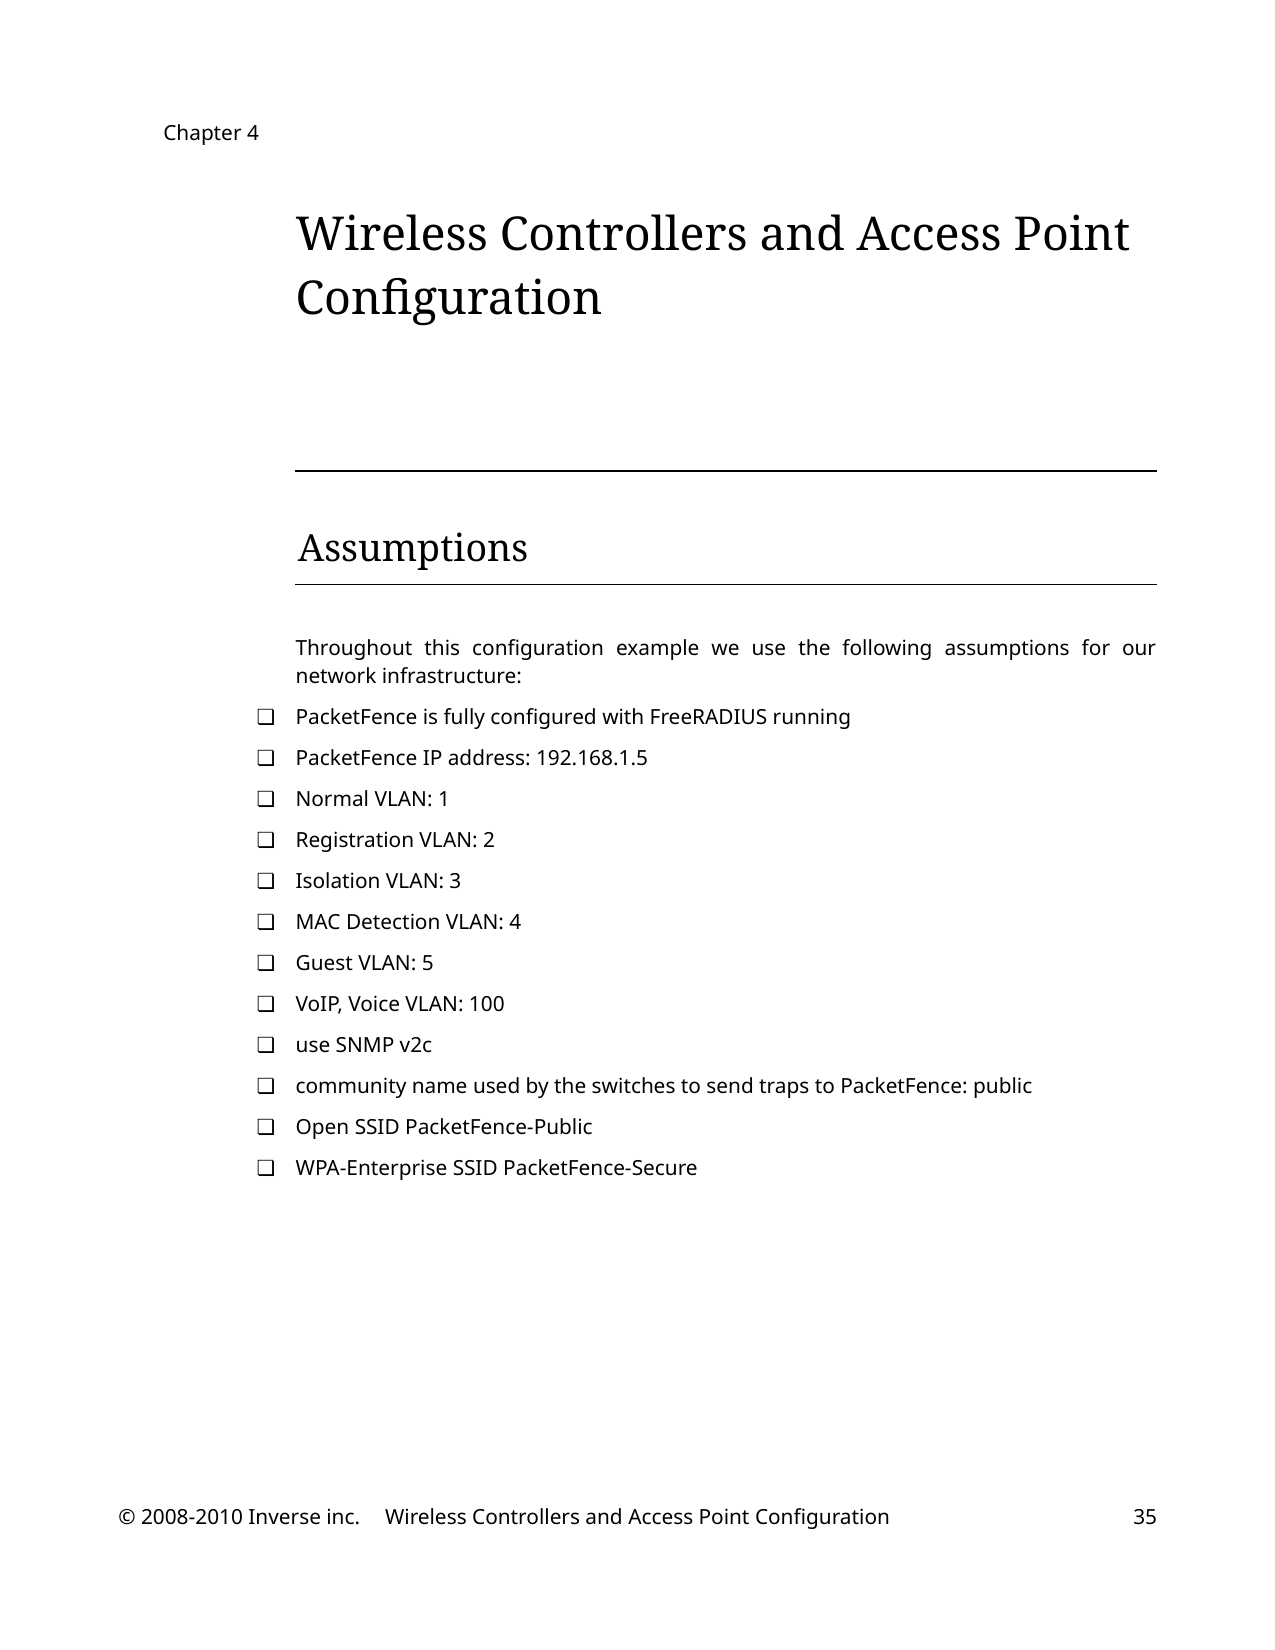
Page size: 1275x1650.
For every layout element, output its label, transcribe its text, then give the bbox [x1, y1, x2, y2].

subtitle Assumptions [295, 521, 1157, 584]
list ❏ Isolation VLAN: 3 [256, 866, 1157, 894]
list ❏ use SNMP v2c [256, 1030, 1157, 1058]
list ❏ Open SSID PacketFence-Public [256, 1112, 1157, 1140]
list ❏ Normal VLAN: 1 [256, 784, 1157, 813]
subtitle Wireless Controllers and Access Point Configuration [295, 201, 1157, 470]
list ❏ VoIP, Voice VLAN: 100 [256, 989, 1157, 1017]
list ❏ community name used by the switches to send traps to PacketFence: public [256, 1071, 1157, 1099]
text Throughout this configuration example we use the following assumptions for our network infrastructure: [295, 633, 1157, 690]
list ❏ Registration VLAN: 2 [256, 825, 1157, 854]
list ❏ WPA-Enterprise SSID PacketFence-Secure [256, 1153, 1157, 1181]
list ❏ PacketFence IP address: 192.168.1.5 [256, 743, 1157, 772]
list ❏ PacketFence is fully configured with FreeRADIUS running [256, 702, 1157, 731]
list ❏ MAC Detection VLAN: 4 [256, 907, 1157, 936]
list ❏ Guest VLAN: 5 [256, 948, 1157, 976]
